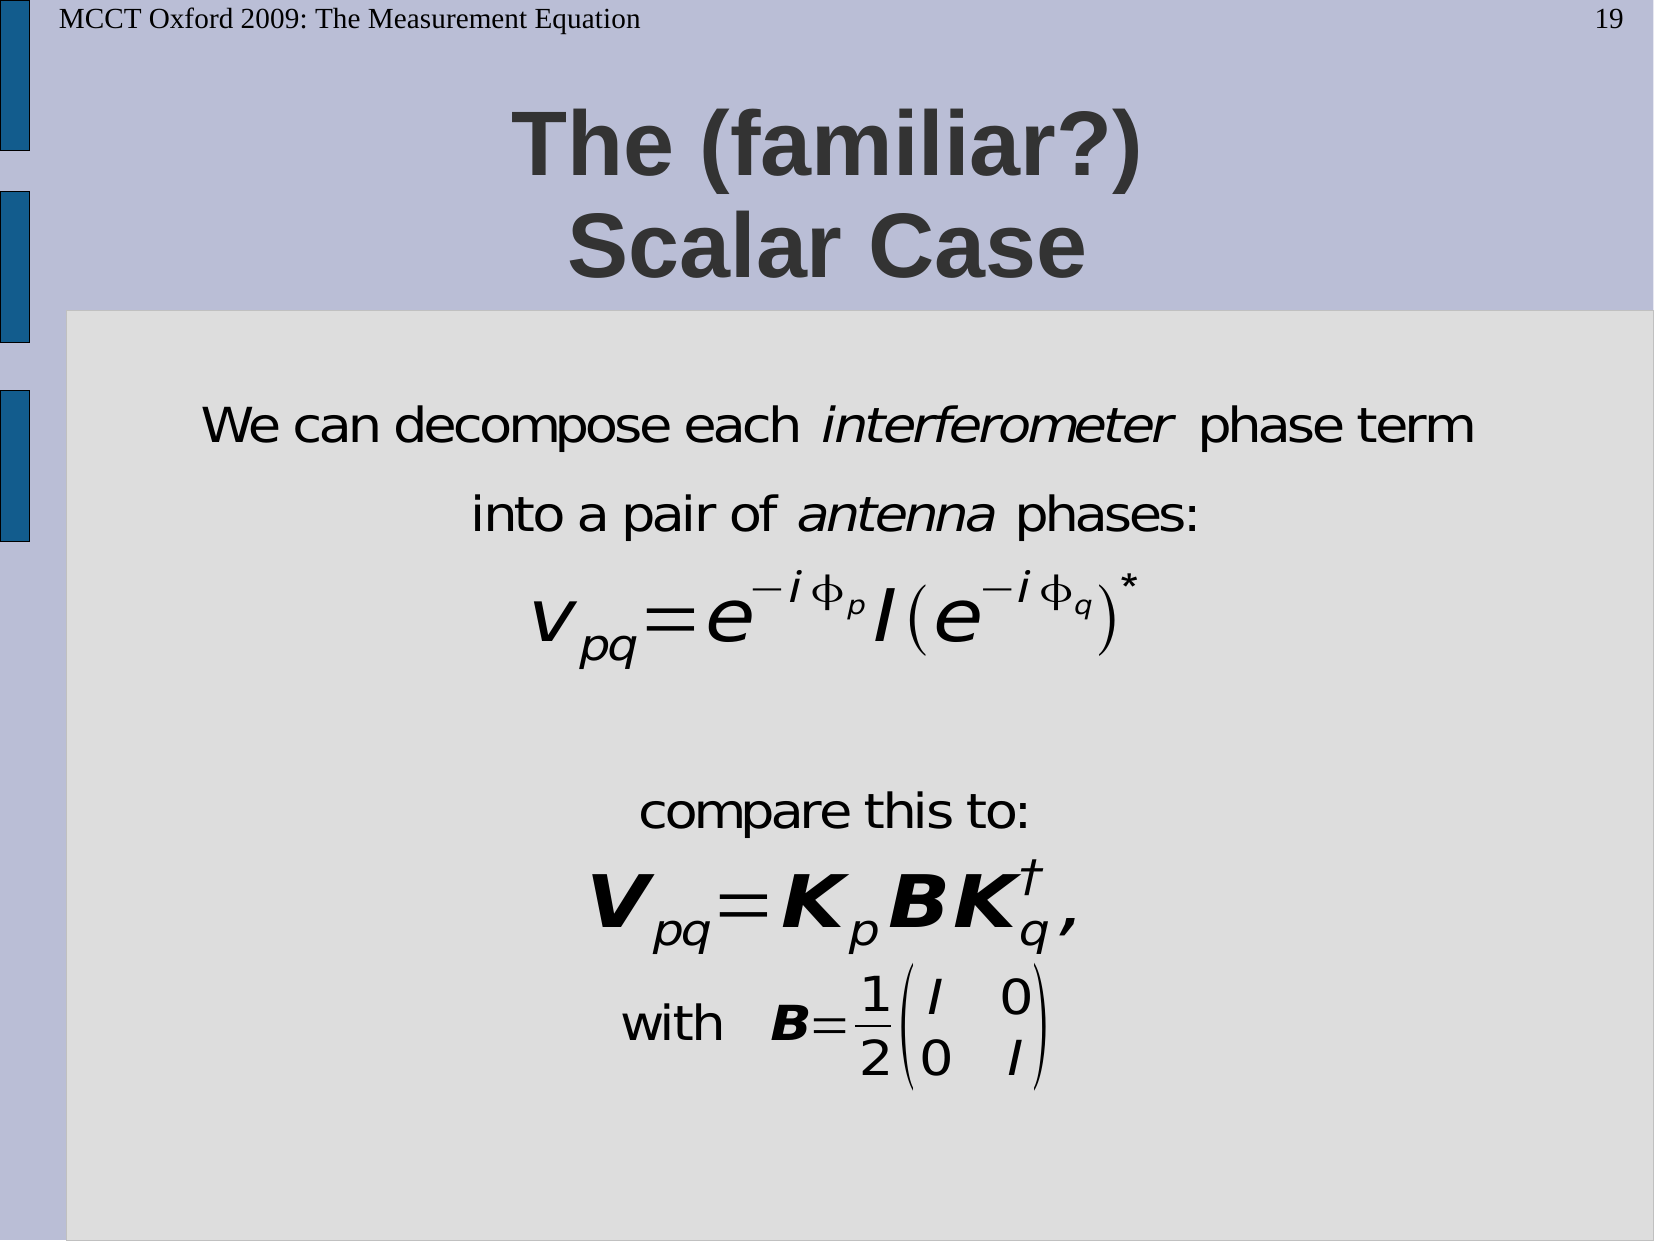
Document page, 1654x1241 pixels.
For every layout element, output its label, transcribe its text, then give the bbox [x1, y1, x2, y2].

chart [192, 376, 1477, 1093]
title The (familiar?) Scalar Case [121, 87, 1534, 302]
